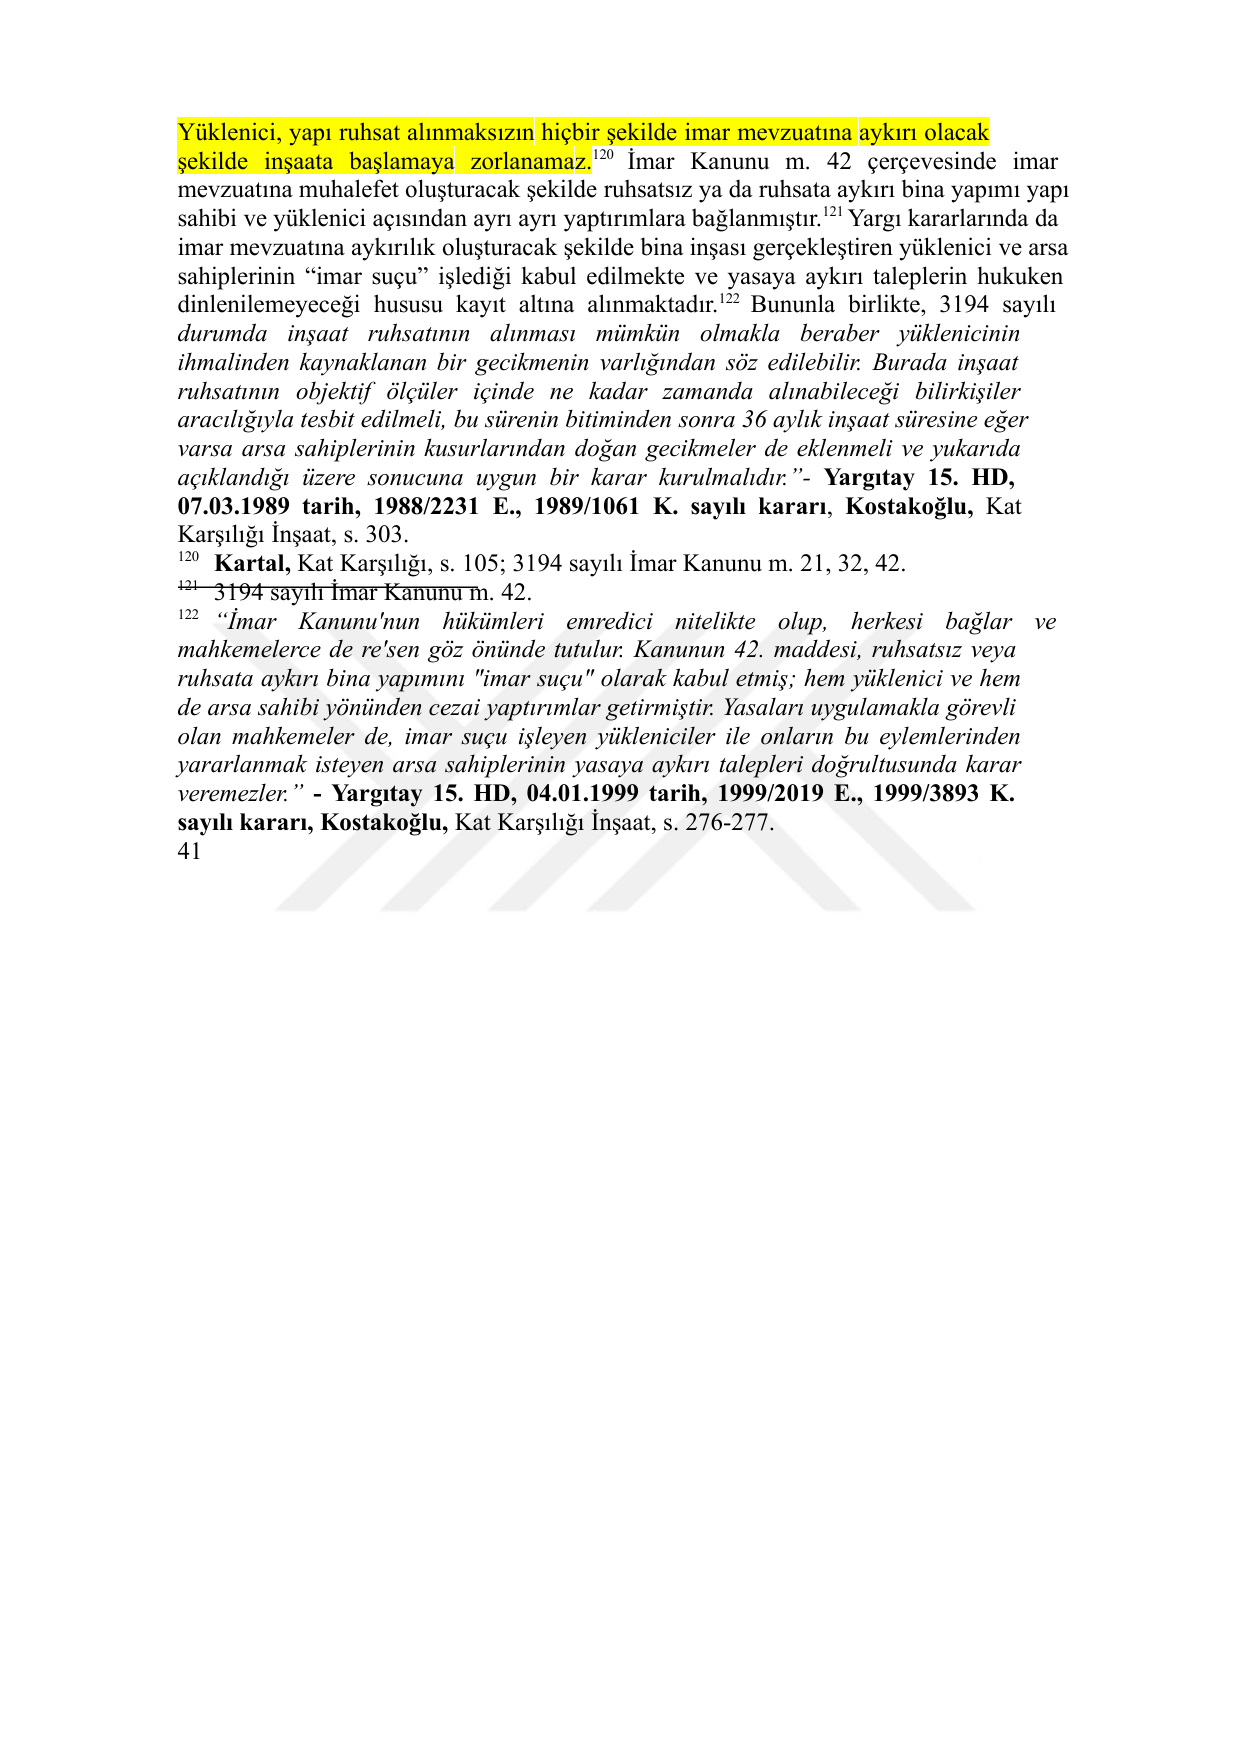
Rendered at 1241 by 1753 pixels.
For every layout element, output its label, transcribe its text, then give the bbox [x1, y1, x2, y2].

text 120 Kartal, Kat Karşılığı, s. 105; 3194 sayılı İmar Kanunu m. 21, 32, 42. [177, 548, 1230, 577]
text 121 3194 sayılı İmar Kanunu m. 42. [177, 577, 1230, 606]
text ihmalinden kaynaklanan bir gecikmenin varlığından söz edilebilir. Burada inşaat [177, 347, 1230, 376]
text sahibi ve yüklenici açısından ayrı ayrı yaptırımlara bağlanmıştır.121 Yargı kararlarında da [177, 203, 1230, 232]
text 41 [177, 836, 1230, 864]
text veremezler.” - Yargıtay 15. HD, 04.01.1999 tarih, 1999/2019 E., 1999/3893 K. [177, 778, 1230, 807]
text de arsa sahibi yönünden cezai yaptırımlar getirmiştir. Yasaları uygulamakla görevli [177, 692, 1230, 721]
text durumda inşaat ruhsatının alınması mümkün olmakla beraber yüklenicinin [177, 318, 1230, 347]
text Yüklenici, yapı ruhsat alınmaksızın hiçbir şekilde imar mevzuatına aykırı olacak [177, 117, 1230, 146]
text Karşılığı İnşaat, s. 303. [177, 519, 1230, 548]
text mevzuatına muhalefet oluşturacak şekilde ruhsatsız ya da ruhsata aykırı bina yapımı yapı [177, 174, 1230, 203]
text imar mevzuatına aykırılık oluşturacak şekilde bina inşası gerçekleştiren yüklenici ve arsa [177, 232, 1230, 261]
text 07.03.1989 tarih, 1988/2231 E., 1989/1061 K. sayılı kararı, Kostakoğlu, Kat [177, 491, 1230, 519]
text şekilde inşaata başlamaya zorlanamaz.120 İmar Kanunu m. 42 çerçevesinde imar [177, 146, 1230, 174]
text yararlanmak isteyen arsa sahiplerinin yasaya aykırı talepleri doğrultusunda karar [177, 749, 1230, 778]
text aracılığıyla tesbit edilmeli, bu sürenin bitiminden sonra 36 aylık inşaat süresine eğer [177, 404, 1230, 433]
text 122 “İmar Kanunu'nun hükümleri emredici nitelikte olup, herkesi bağlar ve [177, 606, 1230, 634]
text sayılı kararı, Kostakoğlu, Kat Karşılığı İnşaat, s. 276-277. [177, 807, 1230, 836]
text varsa arsa sahiplerinin kusurlarından doğan gecikmeler de eklenmeli ve yukarıda [177, 433, 1230, 462]
text sahiplerinin “imar suçu” işlediği kabul edilmekte ve yasaya aykırı taleplerin hukuken [177, 261, 1230, 289]
picture [206, 864, 982, 921]
text açıklandığı üzere sonucuna uygun bir karar kurulmalıdır.”- Yargıtay 15. HD, [177, 462, 1230, 491]
text ruhsatının objektif ölçüler içinde ne kadar zamanda alınabileceği bilirkişiler [177, 376, 1230, 404]
text dinlenilemeyeceği hususu kayıt altına alınmaktadır.122 Bununla birlikte, 3194 sayılı [177, 289, 1230, 318]
text olan mahkemeler de, imar suçu işleyen yükleniciler ile onların bu eylemlerinden [177, 721, 1230, 749]
text mahkemelerce de re'sen göz önünde tutulur. Kanunun 42. maddesi, ruhsatsız veya [177, 634, 1230, 663]
text ruhsata aykırı bina yapımını "imar suçu" olarak kabul etmiş; hem yüklenici ve hem [177, 663, 1230, 692]
